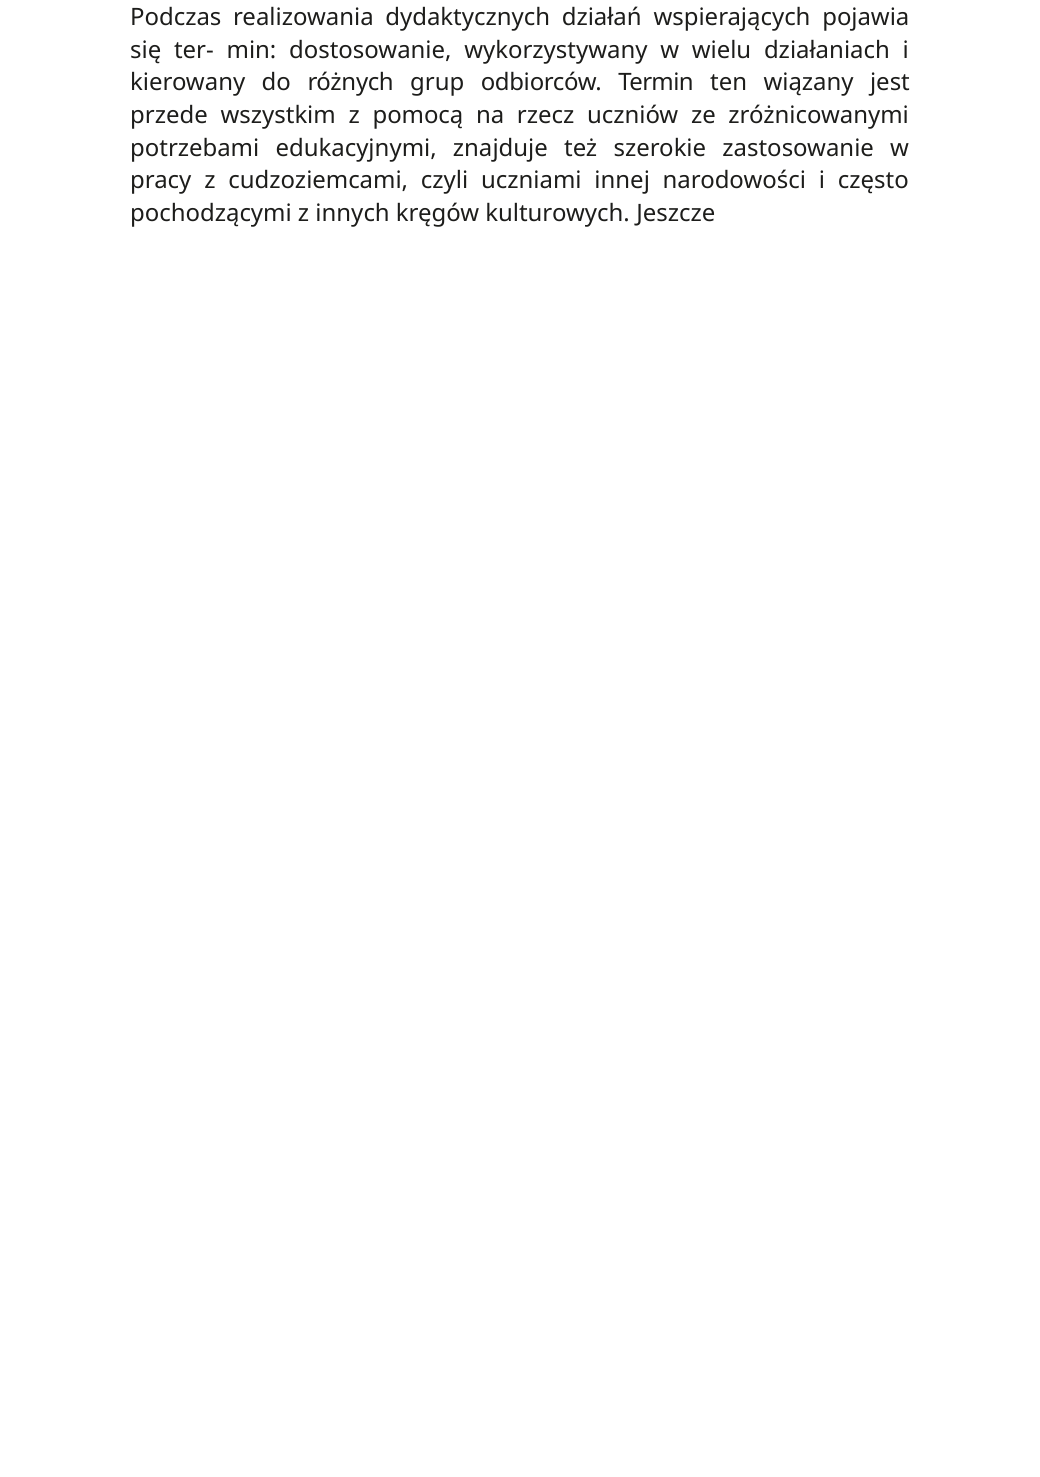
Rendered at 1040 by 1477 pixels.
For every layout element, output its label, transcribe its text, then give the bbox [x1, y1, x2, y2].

text Podczas realizowania dydaktycznych działań wspierających pojawia się ter- min: dostosowanie, wykorzystywany w wielu działaniach i kierowany do różnych grup odbiorców. Termin ten wiązany jest przede wszystkim z pomocą na rzecz uczniów ze zróżnicowanymi potrzebami edukacyjnymi, znajduje też szerokie zastosowanie w pracy z cudzoziemcami, czyli uczniami innej narodowości i często pochodzącymi z innych kręgów kulturowych. Jeszcze [130, 0, 910, 228]
